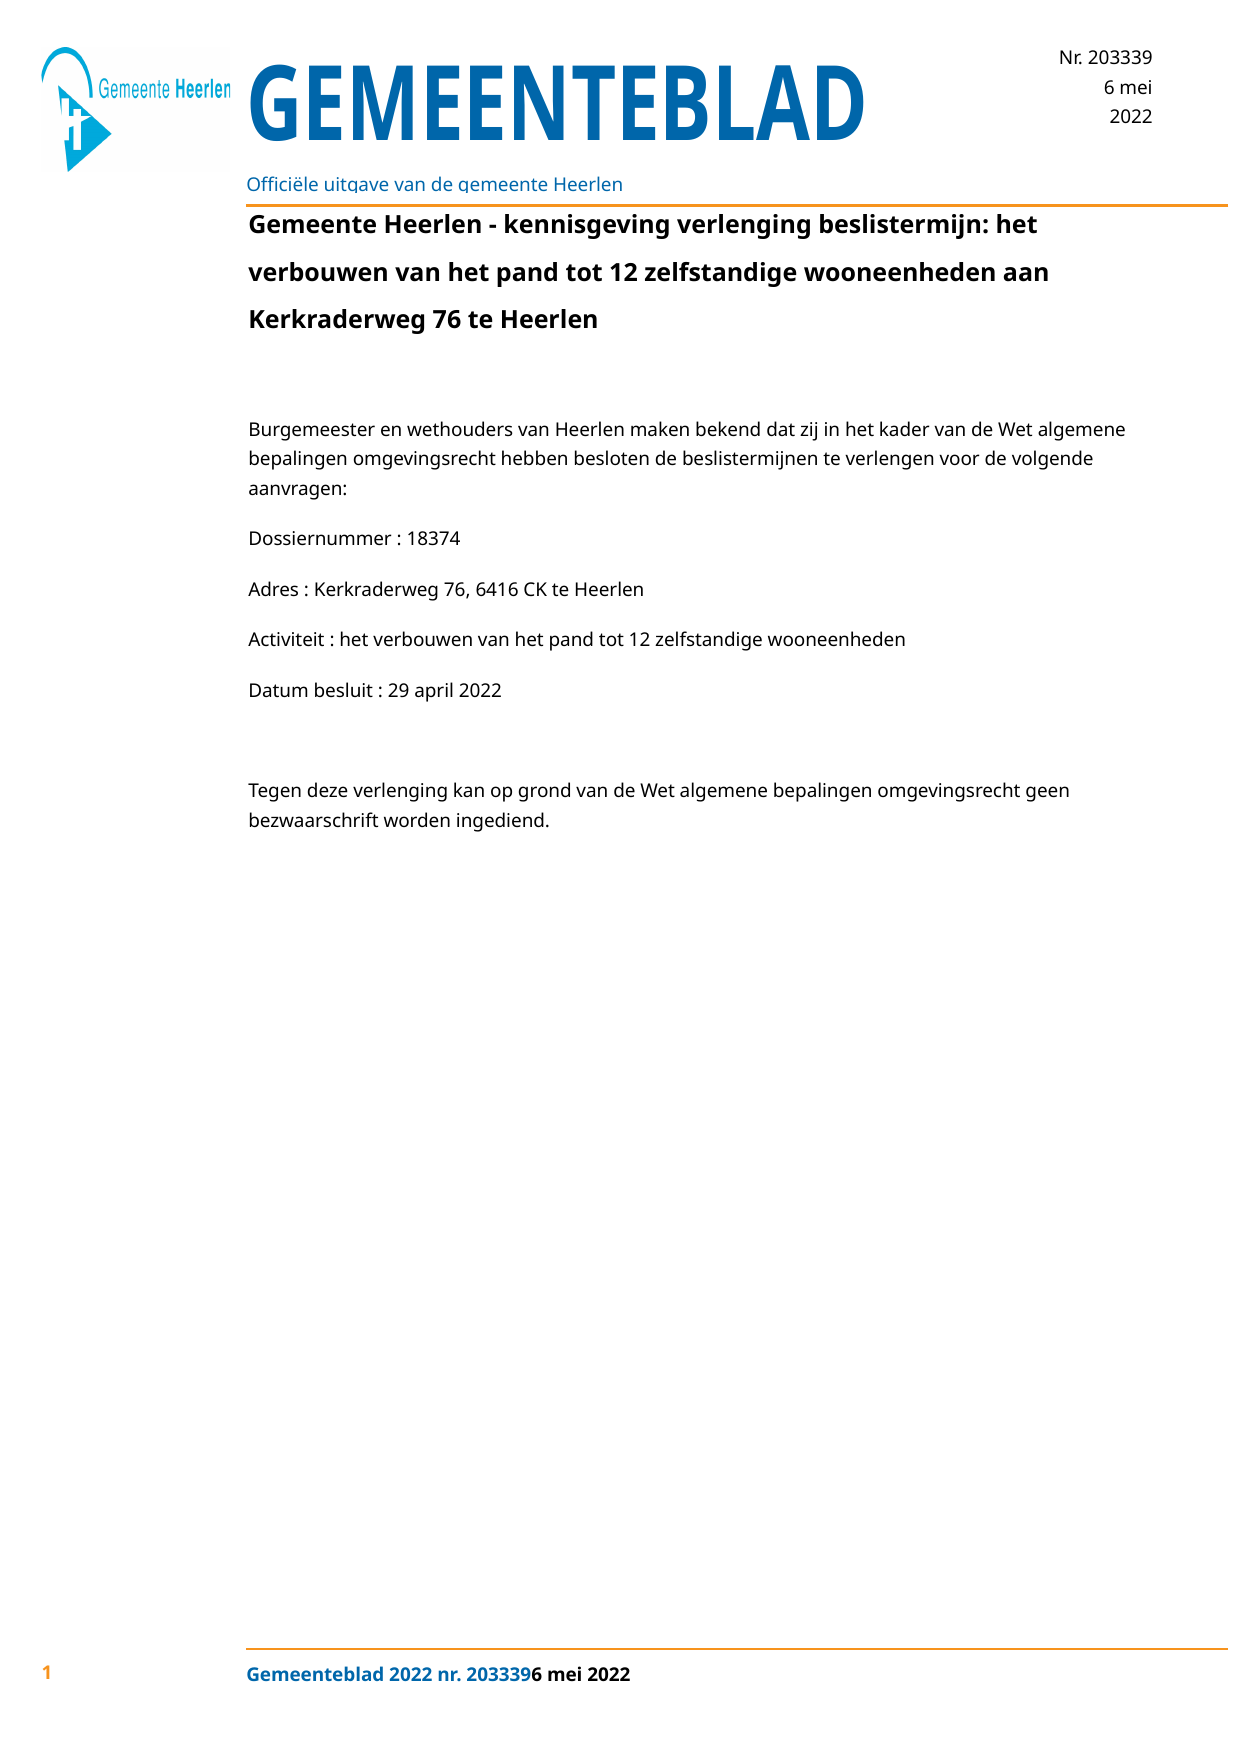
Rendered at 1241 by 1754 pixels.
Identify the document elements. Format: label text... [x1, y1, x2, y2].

text Gemeente Heerlen - kennisgeving verlenging beslistermijn: het verbouwen van het pand tot 12 zelfstandige wooneenheden aan Kerkraderweg 76 te Heerlen [248, 207, 1152, 336]
picture [41, 47, 231, 172]
text Dossiernummer : 18374 [248, 526, 1152, 551]
text Datum besluit : 29 april 2022 [248, 677, 1152, 702]
text Activiteit : het verbouwen van het pand tot 12 zelfstandige wooneenheden [248, 626, 1152, 652]
text Burgemeester en wethouders van Heerlen maken bekend dat zij in het kader van de Wet algemene bepalingen omgevingsrecht hebben besloten de beslistermijnen te verlengen voor de volgende aanvragen: [248, 416, 1152, 501]
text Tegen deze verlenging kan op grond van de Wet algemene bepalingen omgevingsrecht geen bezwaarschrift worden ingediend. [248, 778, 1152, 833]
text Adres : Kerkraderweg 76, 6416 CK te Heerlen [248, 576, 1152, 602]
picture [41, 47, 59, 70]
